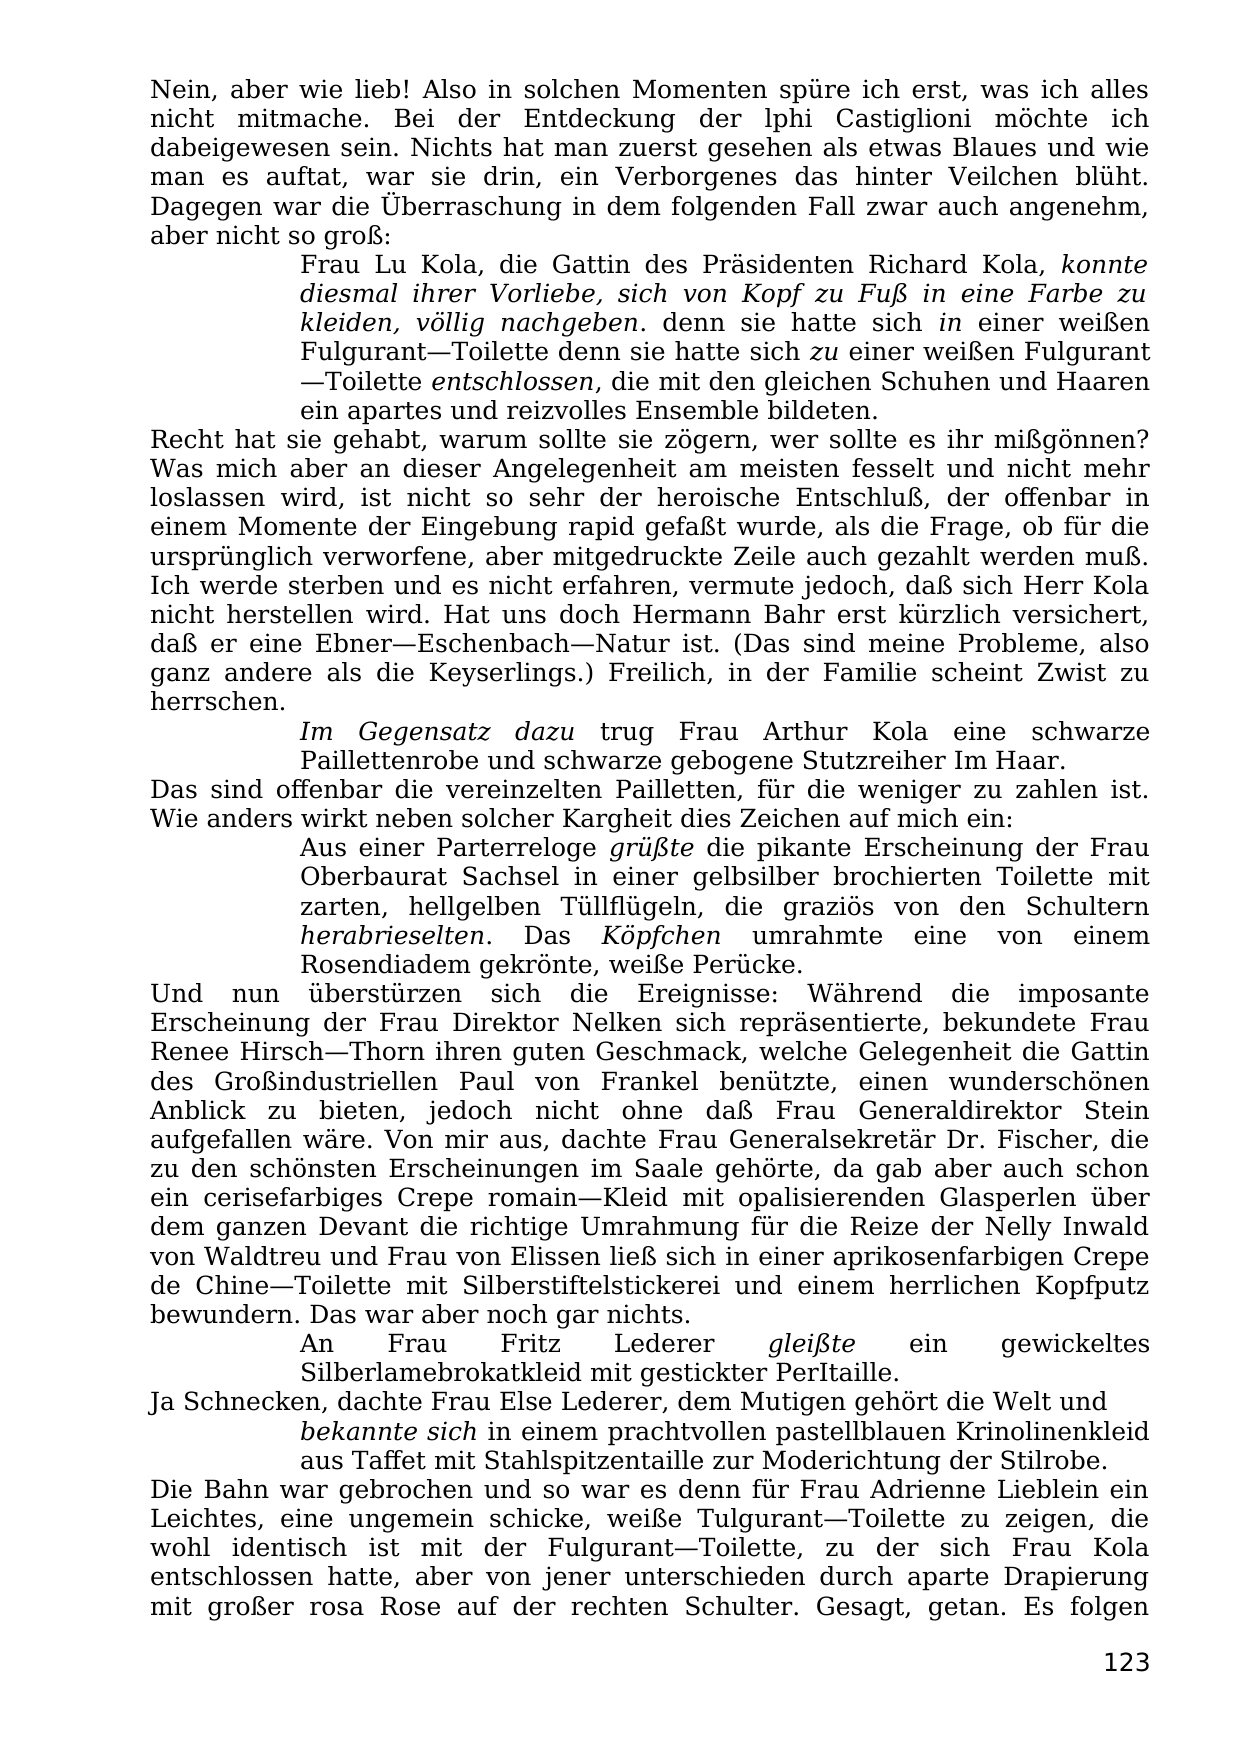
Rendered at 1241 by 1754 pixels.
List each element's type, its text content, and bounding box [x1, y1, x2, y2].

text Nein, aber wie lieb! Also in solchen Momenten spüre ich erst, was ich alles nicht mitmache. Bei der Entdeckung der lphi Castiglioni möchte ich dabeigewesen sein. Nichts hat man zuerst gesehen als etwas Blaues und wie man es auftat, war sie drin, ein Verborgenes das hinter Veilchen blüht. Dagegen war die Überraschung in dem folgenden Fall zwar auch angenehm, aber nicht so groß: [150, 75, 1151, 250]
text Und nun überstürzen sich die Ereignisse: Während die imposante Erscheinung der Frau Direktor Nelken sich repräsentierte, bekundete Frau Renee Hirsch—Thorn ihren guten Geschmack, welche Gelegenheit die Gattin des Großindustriellen Paul von Frankel benützte, einen wunderschönen Anblick zu bieten, jedoch nicht ohne daß Frau Generaldirektor Stein aufgefallen wäre. Von mir aus, dachte Frau Generalsekretär Dr. Fischer, die zu den schönsten Erscheinungen im Saale gehörte, da gab aber auch schon ein cerisefarbiges Crepe romain—Kleid mit opalisierenden Glasperlen über dem ganzen Devant die richtige Umrahmung für die Reize der Nelly Inwald von Waldtreu und Frau von Elissen ließ sich in einer aprikosenfarbigen Crepe de Chine—Toilette mit Silberstiftelstickerei und einem herrlichen Kopfputz bewundern. Das war aber noch gar nichts. [150, 979, 1151, 1329]
text Recht hat sie gehabt, warum sollte sie zögern, wer sollte es ihr mißgönnen? Was mich aber an dieser Angelegenheit am meisten fesselt und nicht mehr loslassen wird, ist nicht so sehr der heroische Entschluß, der offenbar in einem Momente der Eingebung rapid gefaßt wurde, als die Frage, ob für die ursprünglich verworfene, aber mitgedruckte Zeile auch gezahlt werden muß. Ich werde sterben und es nicht erfahren, vermute jedoch, daß sich Herr Kola nicht herstellen wird. Hat uns doch Hermann Bahr erst kürzlich versichert, daß er eine Ebner—Eschenbach—Natur ist. (Das sind meine Probleme, also ganz andere als die Keyserlings.) Freilich, in der Familie scheint Zwist zu herrschen. [150, 425, 1151, 717]
text Ja Schnecken, dachte Frau Else Lederer, dem Mutigen gehört die Welt und [150, 1387, 1151, 1417]
text Die Bahn war gebrochen und so war es denn für Frau Adrienne Lieblein ein Leichtes, eine ungemein schicke, weiße Tulgurant—Toilette zu zeigen, die wohl identisch ist mit der Fulgurant—Toilette, zu der sich Frau Kola entschlossen hatte, aber von jener unterschieden durch aparte Drapierung mit großer rosa Rose auf der rechten Schulter. Gesagt, getan. Es folgen [150, 1475, 1151, 1621]
text An Frau Fritz Lederer gleißte ein gewickeltes Silberlamebrokatkleid mit gestickter PerItaille. [300, 1329, 1151, 1387]
text Das sind offenbar die vereinzelten Pailletten, für die weniger zu zahlen ist. Wie anders wirkt neben solcher Kargheit dies Zeichen auf mich ein: [150, 775, 1151, 833]
text Aus einer Parterreloge grüßte die pikante Erscheinung der Frau Oberbaurat Sachsel in einer gelbsilber brochierten Toilette mit zarten, hellgelben Tüllflügeln, die graziös von den Schultern herabrieselten. Das Köpfchen umrahmte eine von einem Rosendiadem gekrönte, weiße Perücke. [300, 833, 1151, 979]
text bekannte sich in einem prachtvollen pastellblauen Krinolinenkleid aus Taffet mit Stahlspitzentaille zur Moderichtung der Stilrobe. [300, 1417, 1151, 1475]
text Im Gegensatz dazu trug Frau Arthur Kola eine schwarze Paillettenrobe und schwarze gebogene Stutzreiher Im Haar. [300, 717, 1151, 775]
text Frau Lu Kola, die Gattin des Präsidenten Richard Kola, konnte diesmal ihrer Vorliebe, sich von Kopf zu Fuß in eine Farbe zu kleiden, völlig nachgeben. denn sie hatte sich in einer weißen Fulgurant—Toilette denn sie hatte sich zu einer weißen Fulgurant—Toilette entschlossen, die mit den gleichen Schuhen und Haaren ein apartes und reizvolles Ensemble bildeten. [300, 250, 1151, 425]
